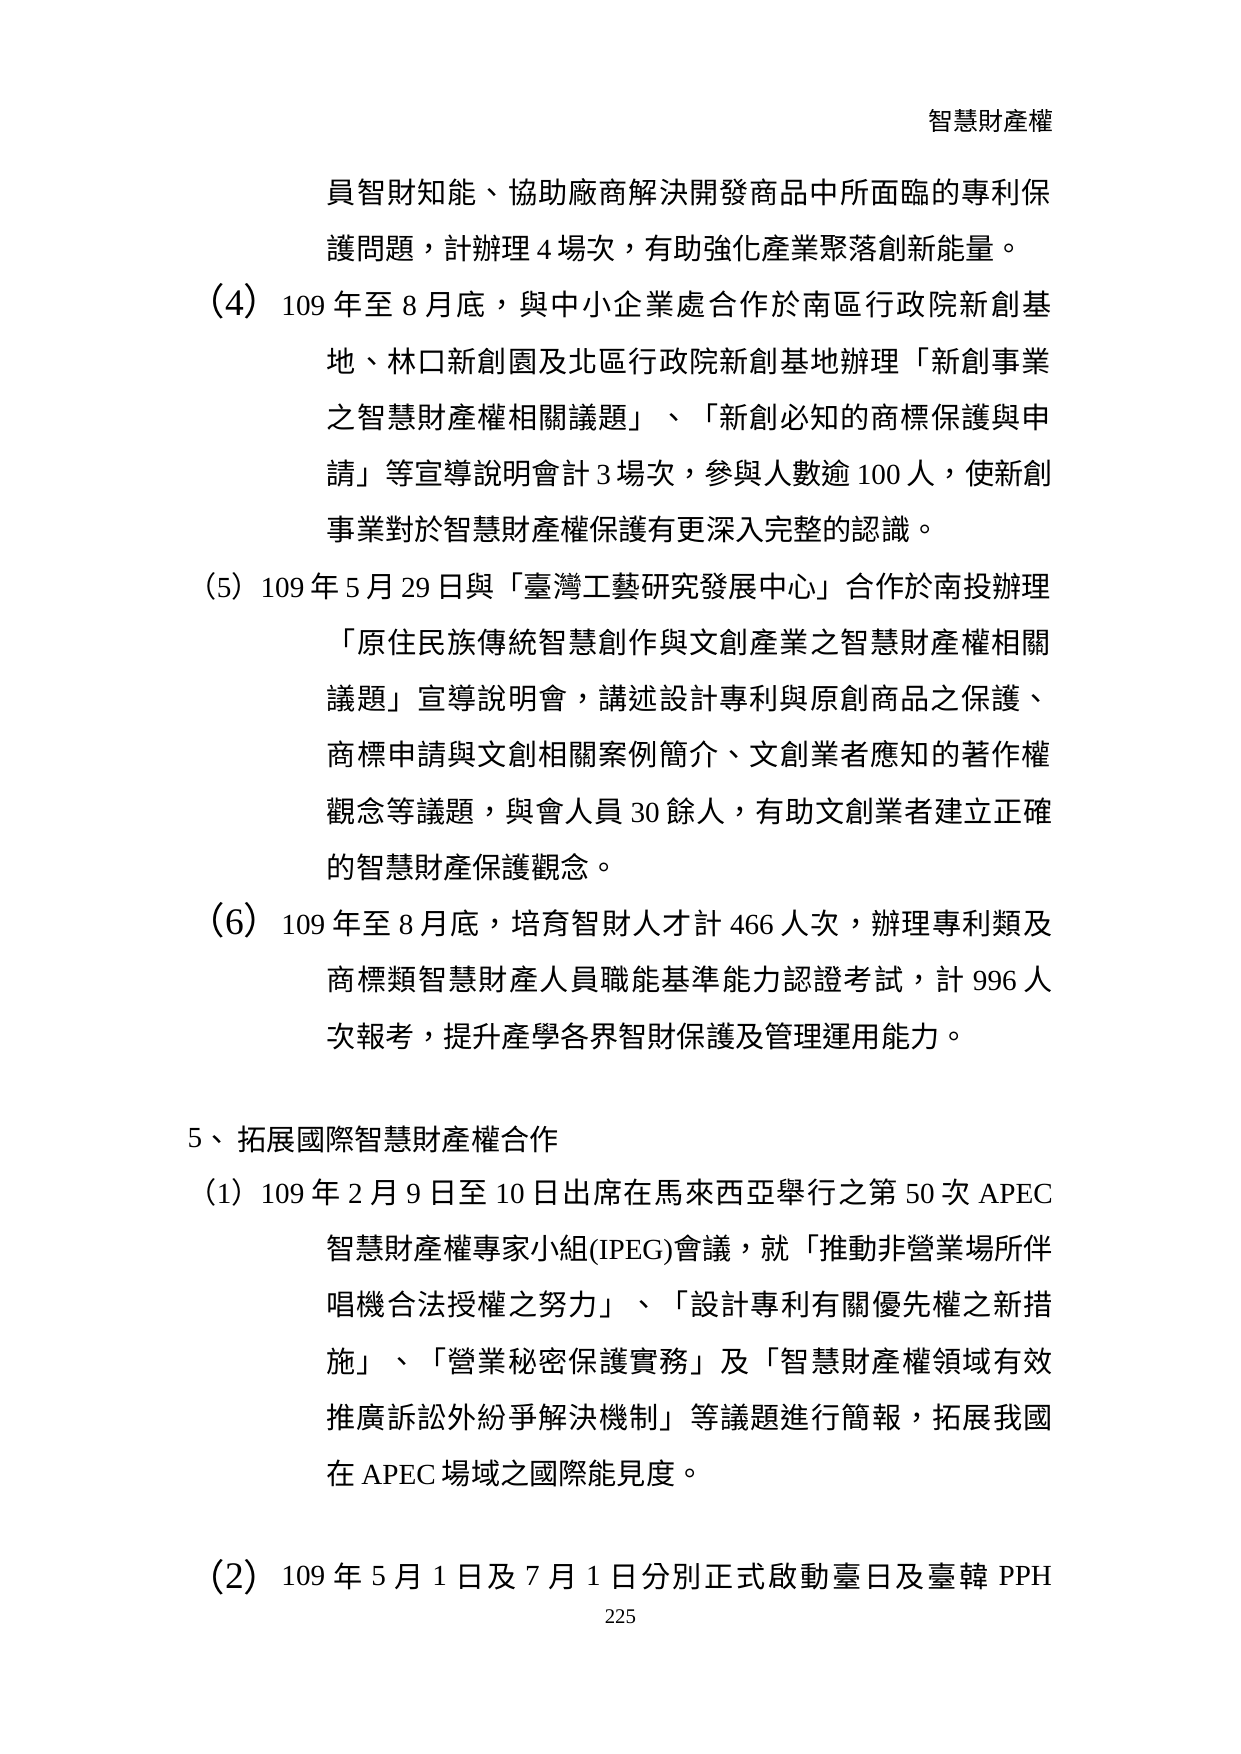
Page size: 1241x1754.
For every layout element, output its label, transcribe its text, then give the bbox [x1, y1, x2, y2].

list 拓展國際智慧財產權合作 [187, 1096, 1053, 1158]
list 員智財知能、協助廠商解決開發商品中所面臨的專利保護問題，計辦理4場次，有助強化產業聚落創新能量。 [187, 158, 1053, 271]
list 109年至8月底，培育智財人才計466人次，辦理專利類及商標類智慧財產人員職能基準能力認證考試，計996人次報考，提升產學各界智財保護及管理運用能力。 [187, 889, 1053, 1058]
list 109年5月1日及7月1日分別正式啟動臺日及臺韓PPH [187, 1533, 1053, 1596]
list 109年2月9日至10日出席在馬來西亞舉行之第50次APEC智慧財產權專家小組(IPEG)會議，就「推動非營業場所伴唱機合法授權之努力」、「設計專利有關優先權之新措施」、「營業秘密保護實務」及「智慧財產權領域有效推廣訴訟外紛爭解決機制」等議題進行簡報，拓展我國在APEC場域之國際能見度。 [187, 1158, 1053, 1496]
list 109年至8月底，與中小企業處合作於南區行政院新創基地、林口新創園及北區行政院新創基地辦理「新創事業之智慧財產權相關議題」、「新創必知的商標保護與申請」等宣導說明會計3場次，參與人數逾100人，使新創事業對於智慧財產權保護有更深入完整的認識。 [187, 271, 1053, 552]
list 109年5月29日與「臺灣工藝研究發展中心」合作於南投辦理「原住民族傳統智慧創作與文創產業之智慧財產權相關議題」宣導說明會，講述設計專利與原創商品之保護、商標申請與文創相關案例簡介、文創業者應知的著作權觀念等議題，與會人員30餘人，有助文創業者建立正確的智慧財產保護觀念。 [187, 552, 1053, 889]
